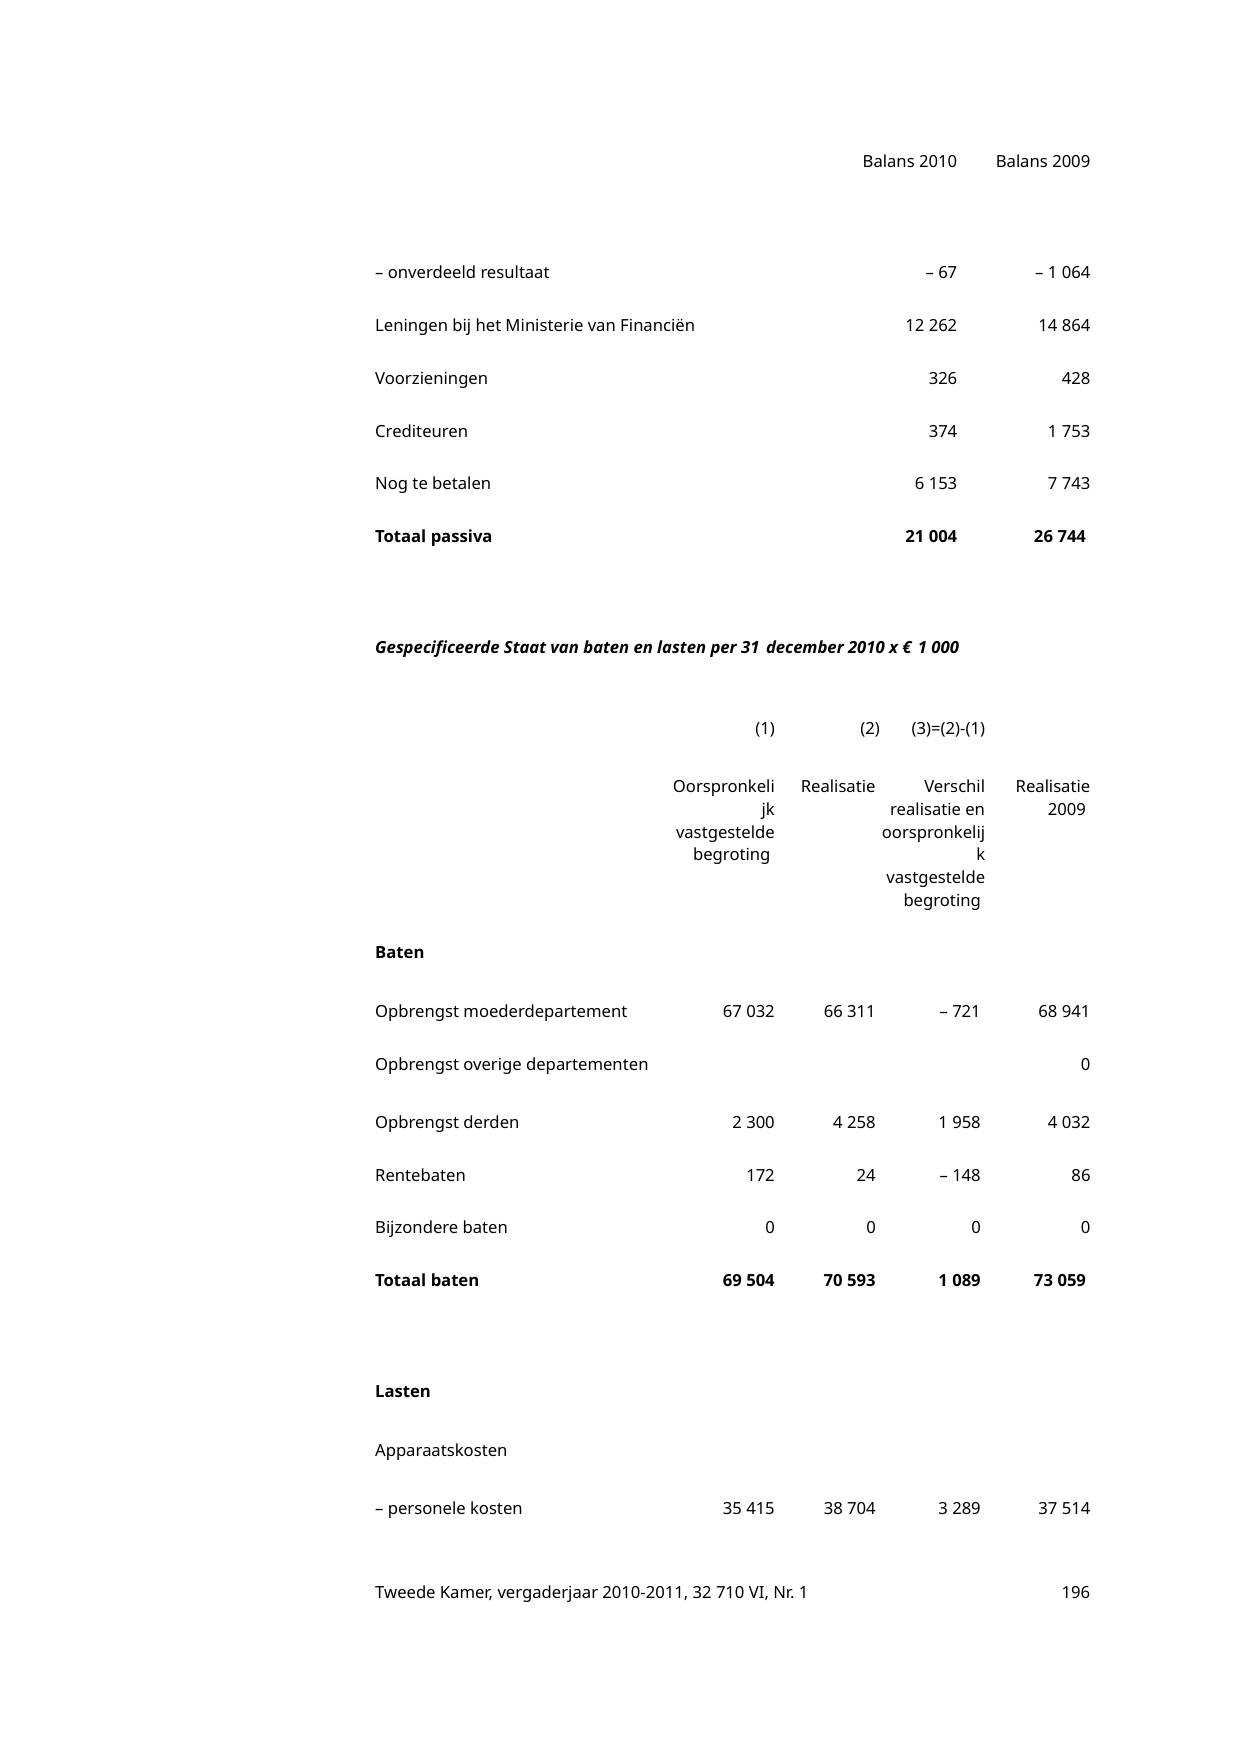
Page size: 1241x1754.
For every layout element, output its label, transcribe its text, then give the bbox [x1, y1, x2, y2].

table_cell 6 153 [833, 472, 961, 525]
table_cell [775, 1322, 880, 1380]
table_cell Lasten [375, 1380, 669, 1438]
table_cell Baten [375, 941, 669, 999]
table_header [985, 716, 1090, 775]
table_cell 68 941 [985, 1000, 1090, 1052]
table_cell 2 300 [669, 1111, 774, 1163]
table_cell [880, 1380, 985, 1438]
table_cell Rentebaten [375, 1164, 669, 1216]
table_header Balans 2009 [961, 150, 1090, 208]
table_cell Opbrengst overige departementen [375, 1052, 669, 1111]
table_cell 66 311 [775, 1000, 880, 1052]
table_cell [375, 775, 669, 941]
table_cell [985, 1439, 1090, 1497]
table_cell 12 262 [833, 314, 961, 367]
table_cell [775, 1052, 880, 1111]
table_cell 1 753 [961, 419, 1090, 472]
table_cell [669, 1322, 774, 1380]
table_cell Realisatie 2009 [985, 775, 1090, 941]
table_cell 0 [880, 1216, 985, 1269]
table_cell 172 [669, 1164, 774, 1216]
table_header Balans 2010 [833, 150, 961, 208]
table_cell Opbrengst derden [375, 1111, 669, 1163]
table_cell [880, 1322, 985, 1380]
table_cell [985, 1380, 1090, 1438]
table_cell 21 004 [833, 525, 961, 577]
table_cell 3 289 [880, 1497, 985, 1519]
table_cell [375, 1322, 669, 1380]
table_cell – 148 [880, 1164, 985, 1216]
table_cell Nog te betalen [375, 472, 833, 525]
table_cell – personele kosten [375, 1497, 669, 1519]
table_cell Opbrengst moederdepartement [375, 1000, 669, 1052]
table_header (2) [775, 716, 880, 775]
table_cell Leningen bij het Ministerie van Financiën [375, 314, 833, 367]
table_cell [961, 209, 1090, 261]
table_cell Crediteuren [375, 419, 833, 472]
table_cell Voorzieningen [375, 367, 833, 419]
table_cell Apparaatskosten [375, 1439, 669, 1497]
table_cell 0 [985, 1052, 1090, 1111]
table_cell 69 504 [669, 1269, 774, 1322]
table_cell [880, 941, 985, 999]
table_cell – 67 [833, 261, 961, 314]
table_cell - [833, 209, 961, 261]
table_cell 86 [985, 1164, 1090, 1216]
table_cell 24 [775, 1164, 880, 1216]
table_cell 1 958 [880, 1111, 985, 1163]
table_cell [375, 209, 833, 261]
table_cell Totaal baten [375, 1269, 669, 1322]
table_cell 7 743 [961, 472, 1090, 525]
table_cell [880, 1052, 985, 1111]
table_cell 0 [775, 1216, 880, 1269]
table_cell 428 [961, 367, 1090, 419]
table_cell 37 514 [985, 1497, 1090, 1519]
table_cell 14 864 [961, 314, 1090, 367]
table_cell 326 [833, 367, 961, 419]
text Gespecificeerde Staat van baten en lasten per 31 december 2010 x € 1 000 [375, 636, 1090, 658]
table_cell – 1 064 [961, 261, 1090, 314]
table_cell 0 [985, 1216, 1090, 1269]
table_header [375, 716, 669, 775]
table_cell [669, 1380, 774, 1438]
table_cell 26 744 [961, 525, 1090, 577]
table_cell 0 [669, 1216, 774, 1269]
table_cell 35 415 [669, 1497, 774, 1519]
table_cell 38 704 [775, 1497, 880, 1519]
table_cell 1 089 [880, 1269, 985, 1322]
table_header (1) [669, 716, 774, 775]
table_cell 70 593 [775, 1269, 880, 1322]
table_cell [669, 941, 774, 999]
table_cell Realisatie [775, 775, 880, 941]
table_cell – onverdeeld resultaat [375, 261, 833, 314]
table_cell [669, 1052, 774, 1111]
table_cell [669, 1439, 774, 1497]
table_cell Oorspronkelijk vastgestelde begroting [669, 775, 774, 941]
table_header [375, 150, 833, 208]
table_cell 67 032 [669, 1000, 774, 1052]
table_cell [775, 1380, 880, 1438]
table_cell Verschil realisatie en oorspronkelijk vastgestelde begroting [880, 775, 985, 941]
table_cell 374 [833, 419, 961, 472]
table_cell [775, 1439, 880, 1497]
table_cell Bijzondere baten [375, 1216, 669, 1269]
table_cell [985, 1322, 1090, 1380]
table_cell [880, 1439, 985, 1497]
table_cell 73 059 [985, 1269, 1090, 1322]
table_cell 4 258 [775, 1111, 880, 1163]
table_cell – 721 [880, 1000, 985, 1052]
table_cell Totaal passiva [375, 525, 833, 577]
table_header (3)=(2)-(1) [880, 716, 985, 775]
table_cell [775, 941, 880, 999]
table_cell 4 032 [985, 1111, 1090, 1163]
table_cell [985, 941, 1090, 999]
